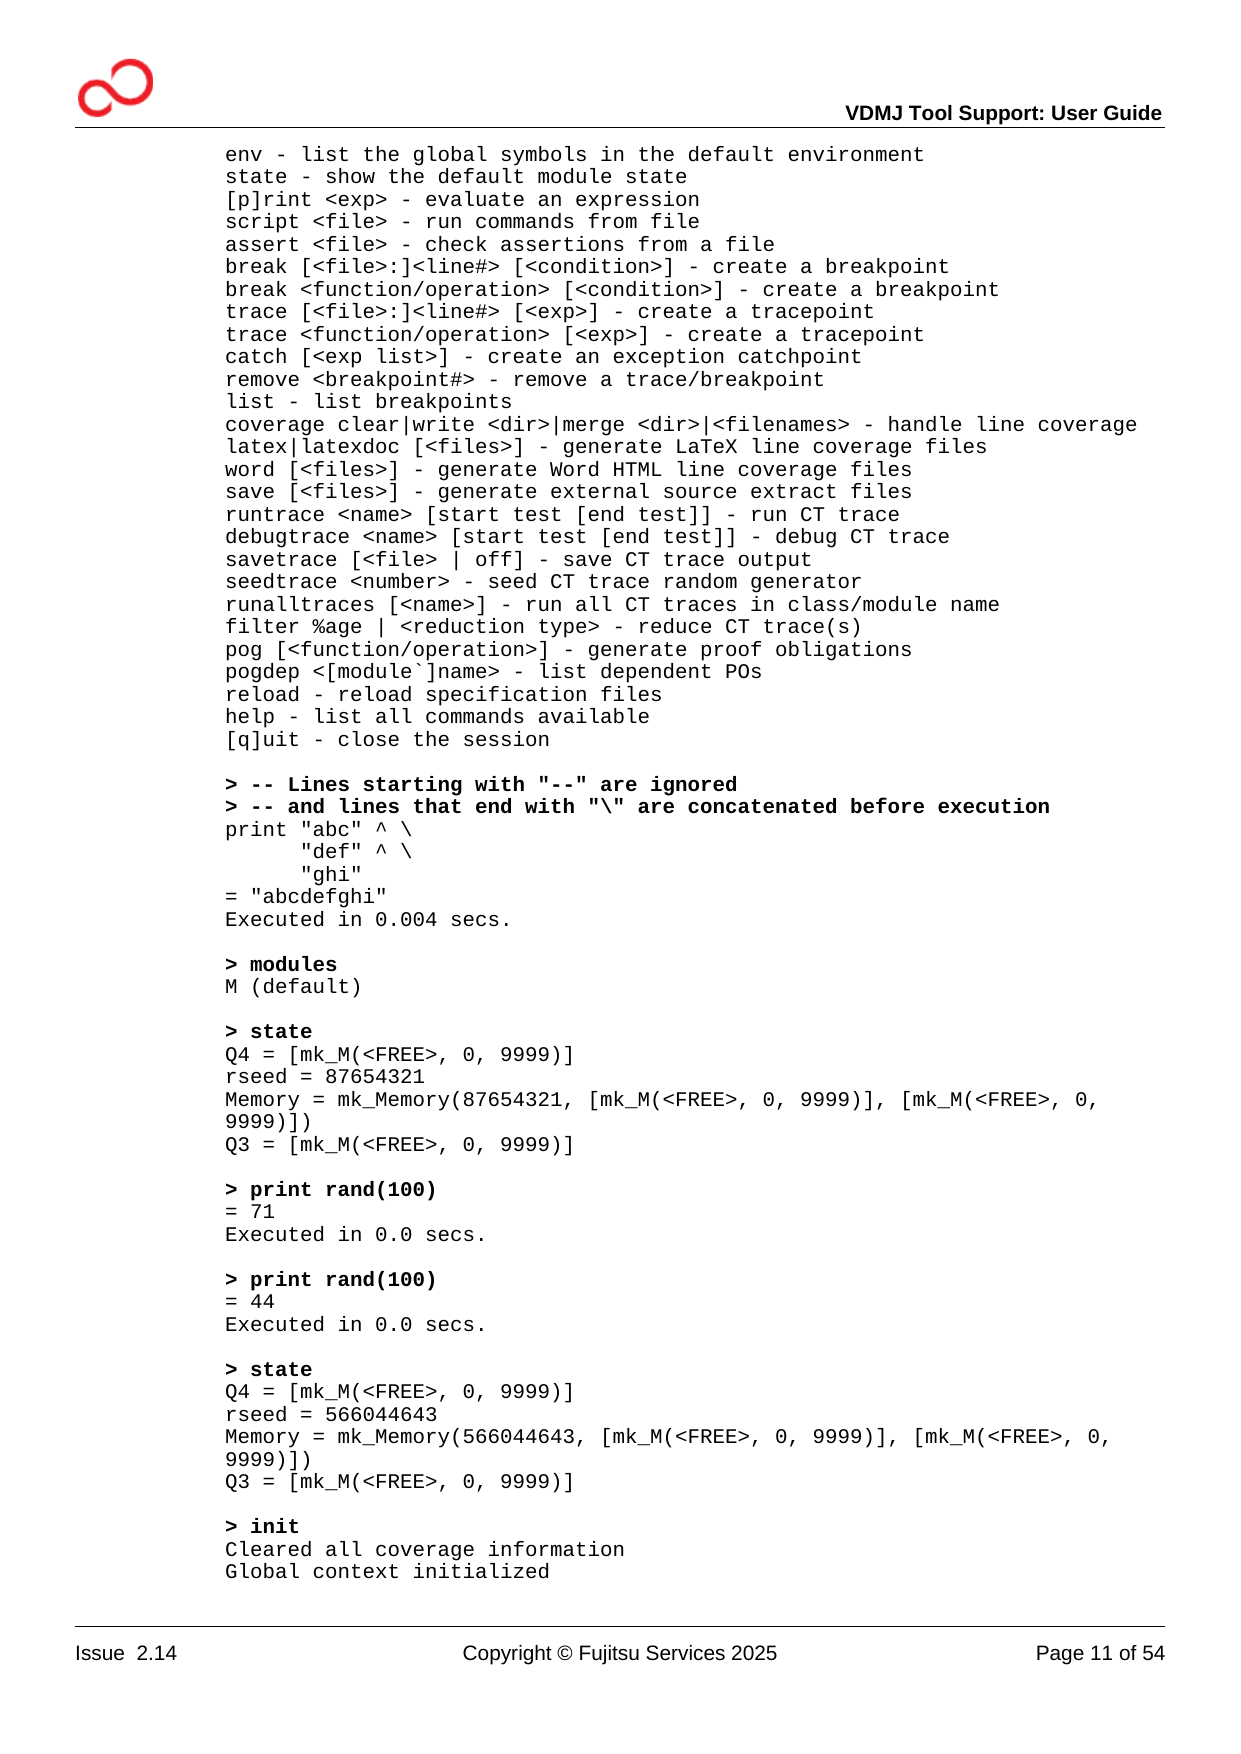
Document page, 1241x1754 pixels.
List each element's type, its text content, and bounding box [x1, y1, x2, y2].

text > state [225, 1021, 1165, 1043]
text script <file> - run commands from file [225, 211, 1165, 233]
text latex|latexdoc [<files>] - generate LaTeX line coverage files [225, 436, 1165, 458]
text filter %age | <reduction type> - reduce CT trace(s) [225, 616, 1165, 638]
text trace <function/operation> [<exp>] - create a tracepoint [225, 323, 1165, 346]
text help - list all commands available [225, 706, 1165, 728]
text env - list the global symbols in the default environment [225, 143, 1165, 166]
picture [78, 52, 153, 127]
text break <function/operation> [<condition>] - create a breakpoint [225, 278, 1165, 301]
text reload - reload specification files [225, 683, 1165, 706]
text Memory = mk_Memory(87654321, [mk_M(<FREE>, 0, 9999)], [mk_M(<FREE>, 0, 9999)]) [225, 1088, 1165, 1133]
text M (default) [225, 976, 1165, 998]
text runtrace <name> [start test [end test]] - run CT trace [225, 503, 1165, 526]
text > print rand(100) [225, 1178, 1165, 1201]
text word [<files>] - generate Word HTML line coverage files [225, 458, 1165, 481]
text savetrace [<file> | off] - save CT trace output [225, 548, 1165, 571]
text runalltraces [<name>] - run all CT traces in class/module name [225, 593, 1165, 616]
text seedtrace <number> - seed CT trace random generator [225, 571, 1165, 593]
text > init [225, 1516, 1165, 1538]
text Q3 = [mk_M(<FREE>, 0, 9999)] [225, 1471, 1165, 1493]
text remove <breakpoint#> - remove a trace/breakpoint [225, 368, 1165, 391]
text Q4 = [mk_M(<FREE>, 0, 9999)] [225, 1043, 1165, 1066]
text coverage clear|write <dir>|merge <dir>|<filenames> - handle line coverage [225, 413, 1165, 436]
text > print rand(100) [225, 1268, 1165, 1291]
text pogdep <[module`]name> - list dependent POs [225, 661, 1165, 683]
text > -- and lines that end with "\" are concatenated before execution [225, 796, 1165, 818]
text Memory = mk_Memory(566044643, [mk_M(<FREE>, 0, 9999)], [mk_M(<FREE>, 0, 9999)]) [225, 1426, 1165, 1471]
text trace [<file>:]<line#> [<exp>] - create a tracepoint [225, 301, 1165, 323]
text save [<files>] - generate external source extract files [225, 481, 1165, 503]
text rseed = 566044643 [225, 1403, 1165, 1426]
text assert <file> - check assertions from a file [225, 233, 1165, 256]
text pog [<function/operation>] - generate proof obligations [225, 638, 1165, 661]
text state - show the default module state [225, 166, 1165, 188]
text break [<file>:]<line#> [<condition>] - create a breakpoint [225, 256, 1165, 278]
text "def" ^ \ [225, 841, 1165, 863]
text catch [<exp list>] - create an exception catchpoint [225, 346, 1165, 368]
text Executed in 0.0 secs. [225, 1313, 1165, 1336]
text print "abc" ^ \ [225, 818, 1165, 841]
text Executed in 0.004 secs. [225, 908, 1165, 931]
text = 44 [225, 1291, 1165, 1313]
text [p]rint <exp> - evaluate an expression [225, 188, 1165, 211]
text Executed in 0.0 secs. [225, 1223, 1165, 1246]
text [q]uit - close the session [225, 728, 1165, 751]
text Q3 = [mk_M(<FREE>, 0, 9999)] [225, 1133, 1165, 1156]
text debugtrace <name> [start test [end test]] - debug CT trace [225, 526, 1165, 548]
text Global context initialized [225, 1561, 1165, 1583]
text = "abcdefghi" [225, 886, 1165, 908]
text Q4 = [mk_M(<FREE>, 0, 9999)] [225, 1381, 1165, 1403]
text > state [225, 1358, 1165, 1381]
text Cleared all coverage information [225, 1538, 1165, 1561]
text > modules [225, 953, 1165, 976]
text > -- Lines starting with "--" are ignored [225, 773, 1165, 796]
text "ghi" [225, 863, 1165, 886]
text list - list breakpoints [225, 391, 1165, 413]
text = 71 [225, 1201, 1165, 1223]
text rseed = 87654321 [225, 1066, 1165, 1088]
